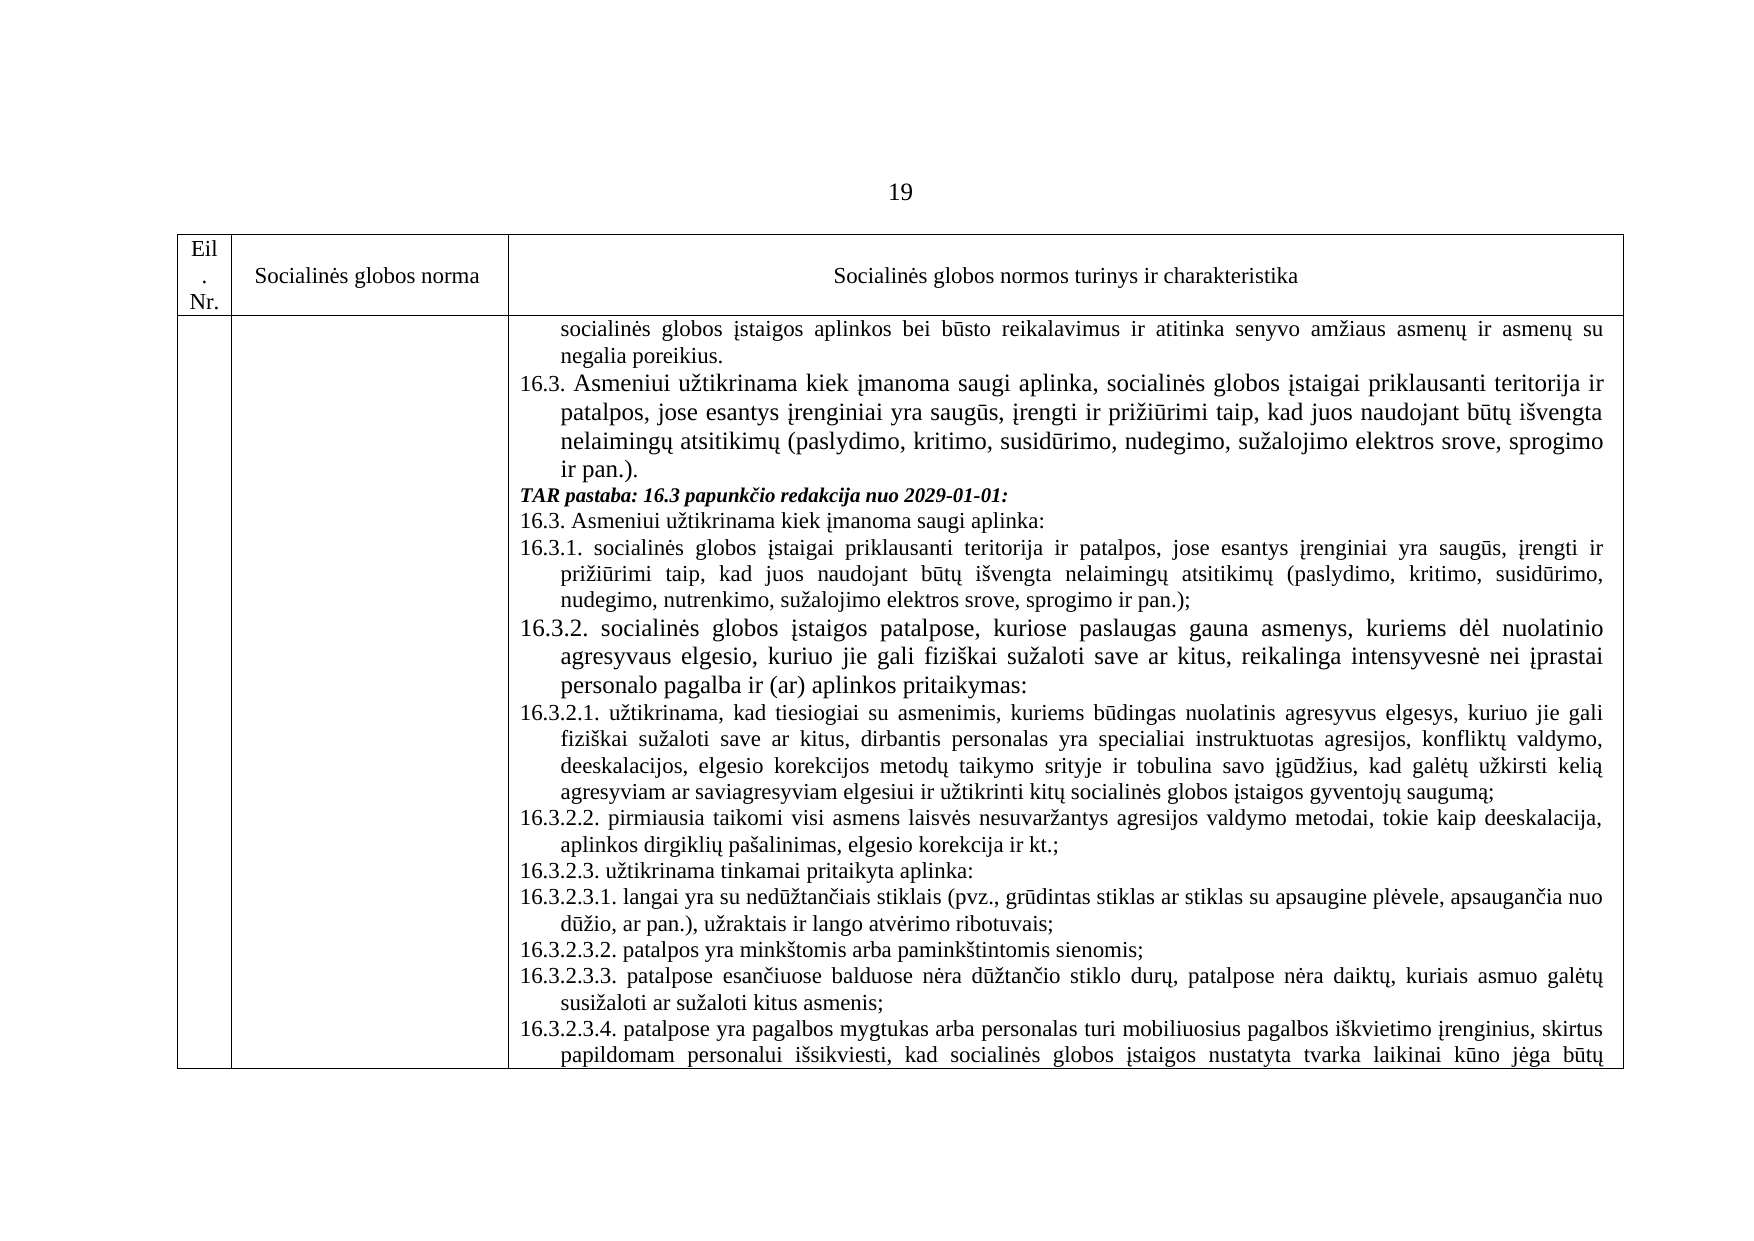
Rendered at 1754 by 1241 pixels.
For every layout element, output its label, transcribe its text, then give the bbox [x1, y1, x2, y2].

table_cell [232, 316, 508, 1068]
table_header Socialinės globos norma [232, 235, 508, 314]
table_cell [178, 316, 231, 1068]
table_cell socialinės globos įstaigos aplinkos bei būsto reikalavimus ir atitinka senyvo amžiaus asmenų ir asmenų su negalia poreikius. 16.3. Asmeniui užtikrinama kiek įmanoma saugi aplinka, socialinės globos įstaigai priklausanti teritorija ir patalpos, jose esantys įrenginiai yra saugūs, įrengti ir prižiūrimi taip, kad juos naudojant būtų išvengta nelaimingų atsitikimų (paslydimo, kritimo, susidūrimo, nudegimo, sužalojimo elektros srove, sprogimo ir pan.). TAR pastaba: 16.3 papunkčio redakcija nuo 2029-01-01: 16.3. Asmeniui užtikrinama kiek įmanoma saugi aplinka: 16.3.1. socialinės globos įstaigai priklausanti teritorija ir patalpos, jose esantys įrenginiai yra saugūs, įrengti ir prižiūrimi taip, kad juos naudojant būtų išvengta nelaimingų atsitikimų (paslydimo, kritimo, susidūrimo, nudegimo, nutrenkimo, sužalojimo elektros srove, sprogimo ir pan.); 16.3.2. socialinės globos įstaigos patalpose, kuriose paslaugas gauna asmenys, kuriems dėl nuolatinio agresyvaus elgesio, kuriuo jie gali fiziškai sužaloti save ar kitus, reikalinga intensyvesnė nei įprastai personalo pagalba ir (ar) aplinkos pritaikymas: 16.3.2.1. užtikrinama, kad tiesiogiai su asmenimis, kuriems būdingas nuolatinis agresyvus elgesys, kuriuo jie gali fiziškai sužaloti save ar kitus, dirbantis personalas yra specialiai instruktuotas agresijos, konfliktų valdymo, deeskalacijos, elgesio korekcijos metodų taikymo srityje ir tobulina savo įgūdžius, kad galėtų užkirsti kelią agresyviam ar saviagresyviam elgesiui ir užtikrinti kitų socialinės globos įstaigos gyventojų saugumą; 16.3.2.2. pirmiausia taikomi visi asmens laisvės nesuvaržantys agresijos valdymo metodai, tokie kaip deeskalacija, aplinkos dirgiklių pašalinimas, elgesio korekcija ir kt.; 16.3.2.3. užtikrinama tinkamai pritaikyta aplinka: 16.3.2.3.1. langai yra su nedūžtančiais stiklais (pvz., grūdintas stiklas ar stiklas su apsaugine plėvele, apsaugančia nuo dūžio, ar pan.), užraktais ir lango atvėrimo ribotuvais; 16.3.2.3.2. patalpos yra minkštomis arba paminkštintomis sienomis; 16.3.2.3.3. patalpose esančiuose balduose nėra dūžtančio stiklo durų, patalpose nėra daiktų, kuriais asmuo galėtų susižaloti ar sužaloti kitus asmenis; 16.3.2.3.4. patalpose yra pagalbos mygtukas arba personalas turi mobiliuosius pagalbos iškvietimo įrenginius, skirtus papildomam personalui išsikviesti, kad socialinės globos įstaigos nustatyta tvarka laikinai kūno jėga būtų [509, 316, 1623, 1068]
table_header Socialinės globos normos turinys ir charakteristika [509, 235, 1623, 314]
table_header Eil. Nr. [178, 235, 231, 314]
